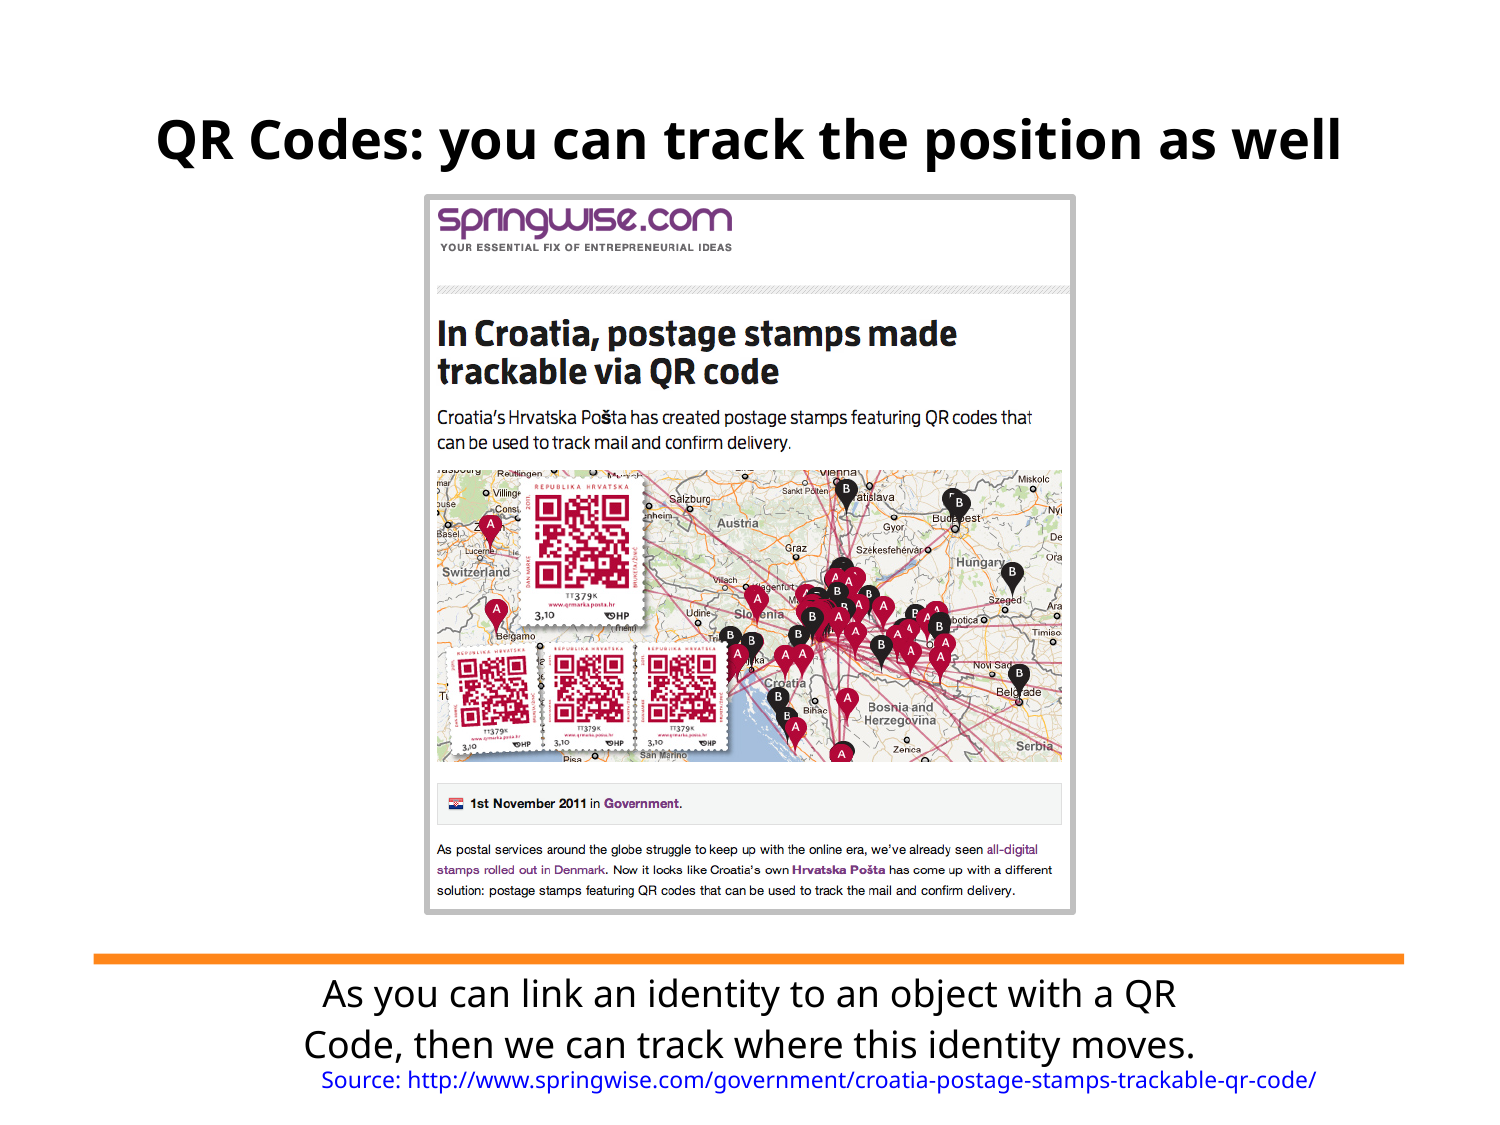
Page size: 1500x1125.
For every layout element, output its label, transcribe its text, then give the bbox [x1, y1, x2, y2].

text_box As you can link an identity to an object with a QR Code, then we can track where this identity moves. [286, 960, 1214, 1064]
picture [0, 0, 1500, 1125]
text_box Source: http://www.springwise.com/government/croatia-postage-stamps-trackable-qr-code/ [306, 1064, 1194, 1098]
title QR Codes: you can track the position as well [75, 44, 1426, 233]
